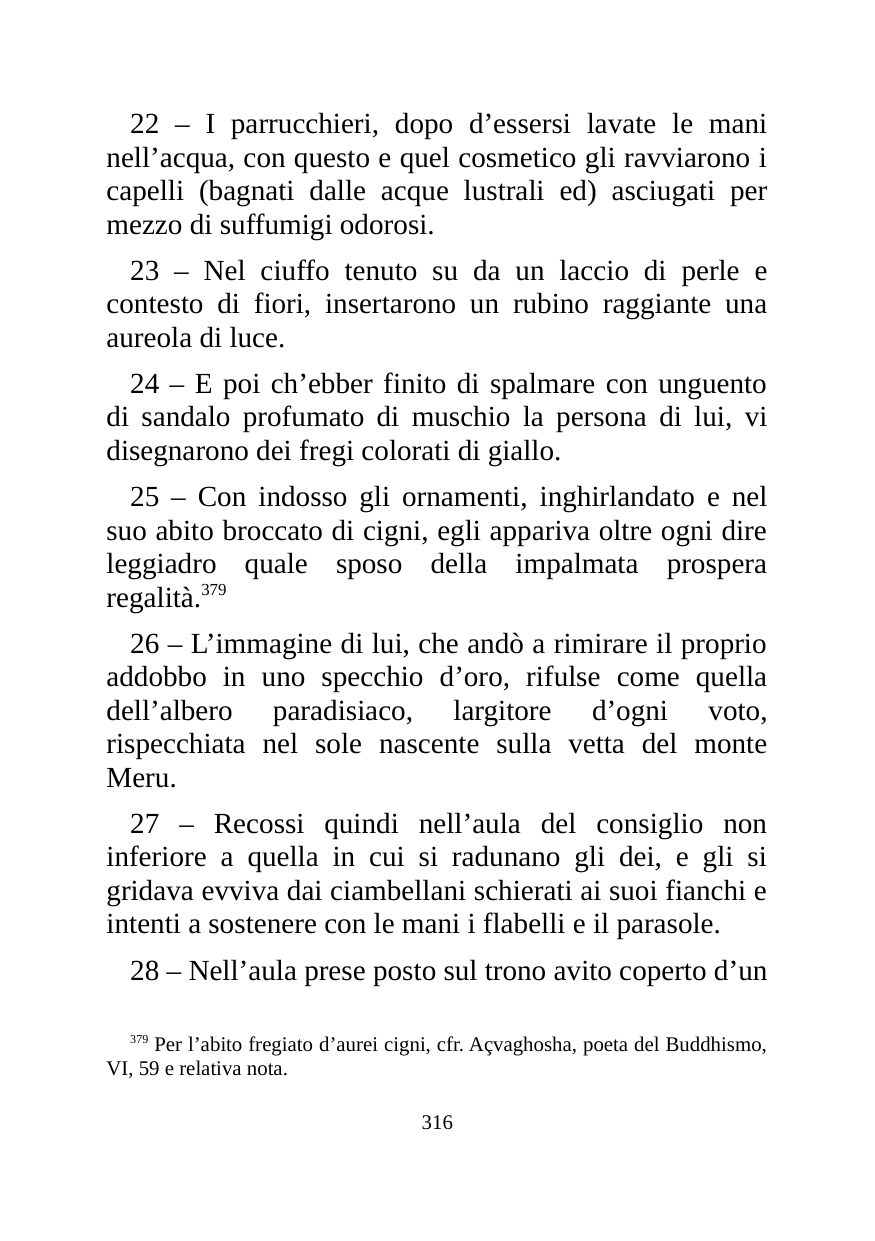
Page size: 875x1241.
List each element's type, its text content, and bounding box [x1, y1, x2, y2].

text 26 – L’immagine di lui, che andò a rimirare il proprio addobbo in uno specchio d’oro, rifulse come quella dell’albero paradisiaco, largitore d’ogni voto, rispecchiata nel sole nascente sulla vetta del monte Meru. [106, 626, 768, 793]
text 24 – E poi ch’ebber finito di spalmare con unguento di sandalo profumato di muschio la persona di lui, vi disegnarono dei fregi colorati di giallo. [106, 366, 768, 467]
text 25 – Con indosso gli ornamenti, inghirlandato e nel suo abito broccato di cigni, egli appariva oltre ogni dire leggiadro quale sposo della impalmata prospera regalità. [106, 479, 768, 613]
text 27 – Recossi quindi nell’aula del consiglio non inferiore a quella in cui si radunano gli dei, e gli si gridava evviva dai ciambellani schierati ai suoi fianchi e intenti a sostenere con le mani i flabelli e il parasole. [106, 806, 768, 940]
text Per l’abito fregiato d’aurei cigni, cfr. Açvaghosha, poeta del Buddhismo, VI, 59 e relativa nota. [106, 1032, 768, 1080]
text 23 – Nel ciuffo tenuto su da un laccio di perle e contesto di fiori, insertarono un rubino raggiante una aureola di luce. [106, 253, 768, 353]
text 22 – I parrucchieri, dopo d’essersi lavate le mani nell’acqua, con questo e quel cosmetico gli ravviarono i capelli (bagnati dalle acque lustrali ed) asciugati per mezzo di suffumigi odorosi. [106, 106, 768, 240]
text 28 – Nell’aula prese posto sul trono avito coperto d’un [106, 953, 768, 986]
